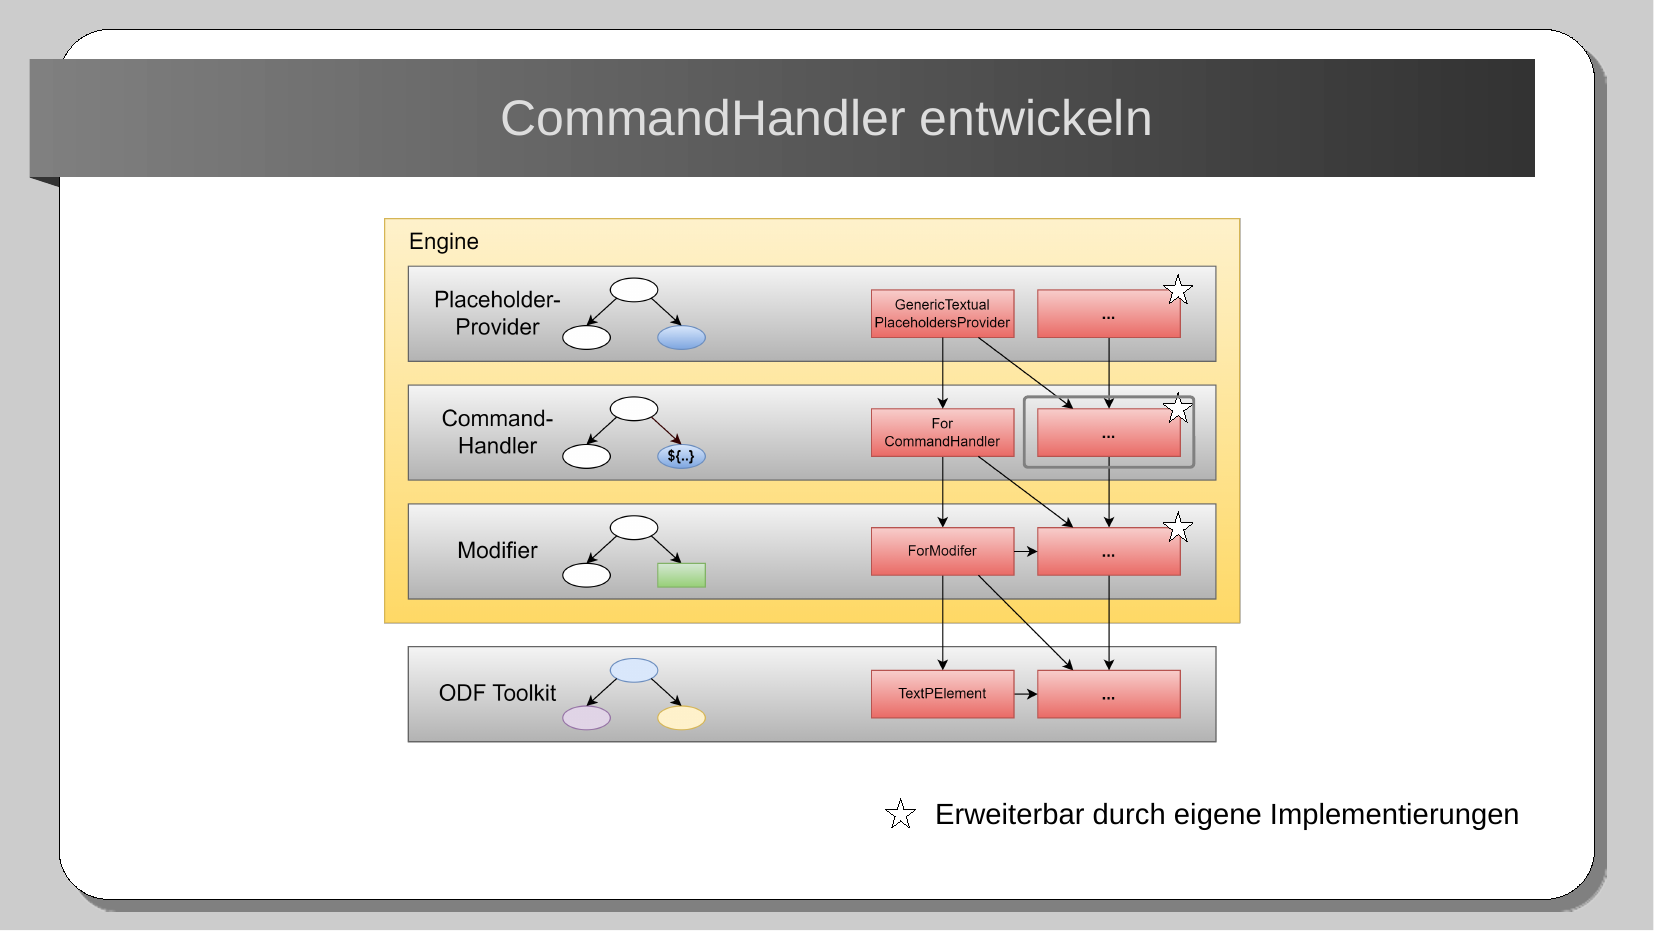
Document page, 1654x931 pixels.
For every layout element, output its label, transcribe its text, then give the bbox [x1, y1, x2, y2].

text_box [1163, 274, 1193, 304]
picture [372, 206, 1252, 754]
text_box [1163, 511, 1193, 542]
text_box [1163, 399, 1192, 423]
text_box [885, 798, 916, 828]
text_box Erweiterbar durch eigene Implementierungen [920, 790, 1536, 839]
title CommandHandler entwickeln [118, 59, 1536, 178]
